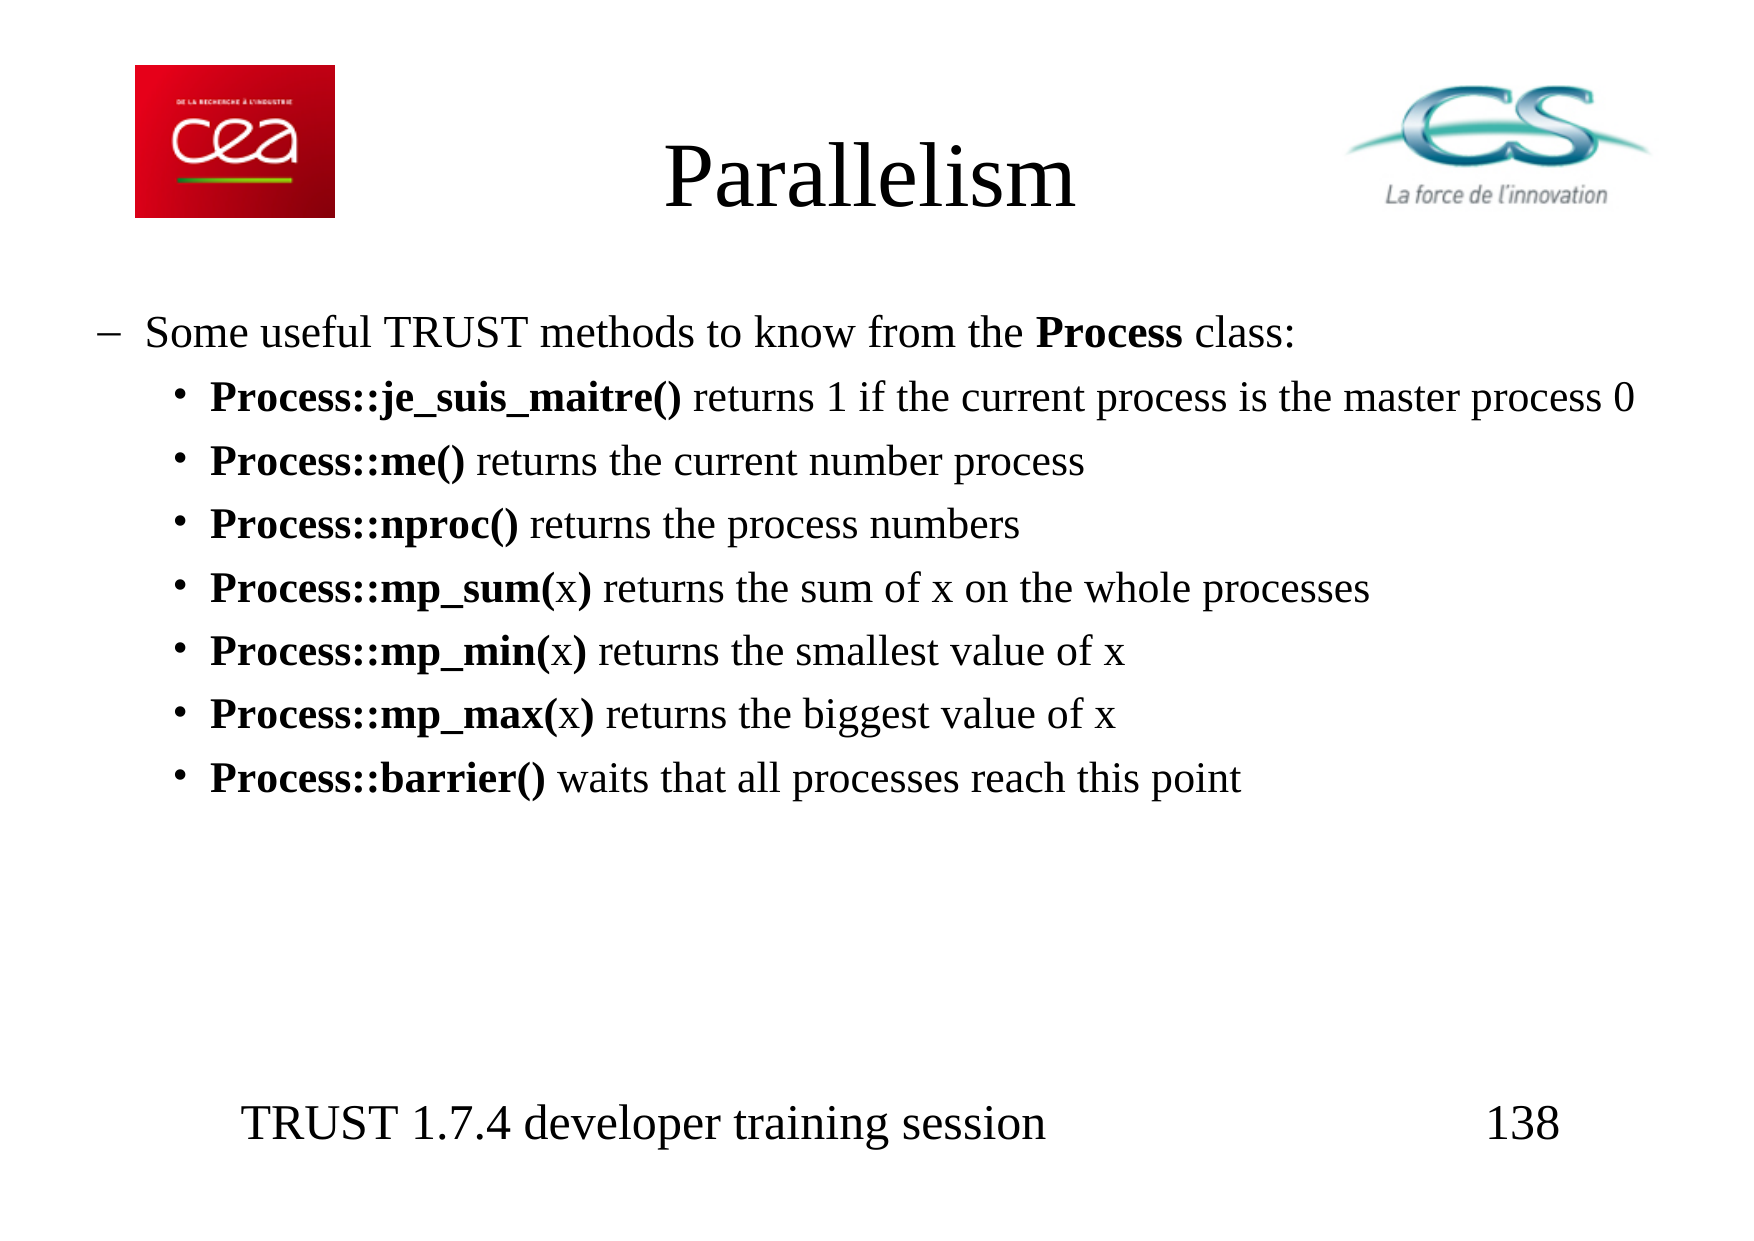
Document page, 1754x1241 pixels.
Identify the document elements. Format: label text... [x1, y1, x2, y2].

text_box Some useful TRUST methods to know from the Process class: Process::je_suis_maitre() returns 1 if the current process is the master process 0 Process::me() returns the current number process Process::nproc() returns the process numbers Process::mp_sum(x) returns the sum of x on the whole processes Process::mp_min(x) returns the smallest value of x Process::mp_max(x) returns the biggest value of x Process::barrier() waits that all processes reach this point [7, 294, 1678, 1104]
picture [135, 65, 195, 218]
picture [1546, 73, 1662, 218]
title Parallelism [195, 44, 1546, 294]
